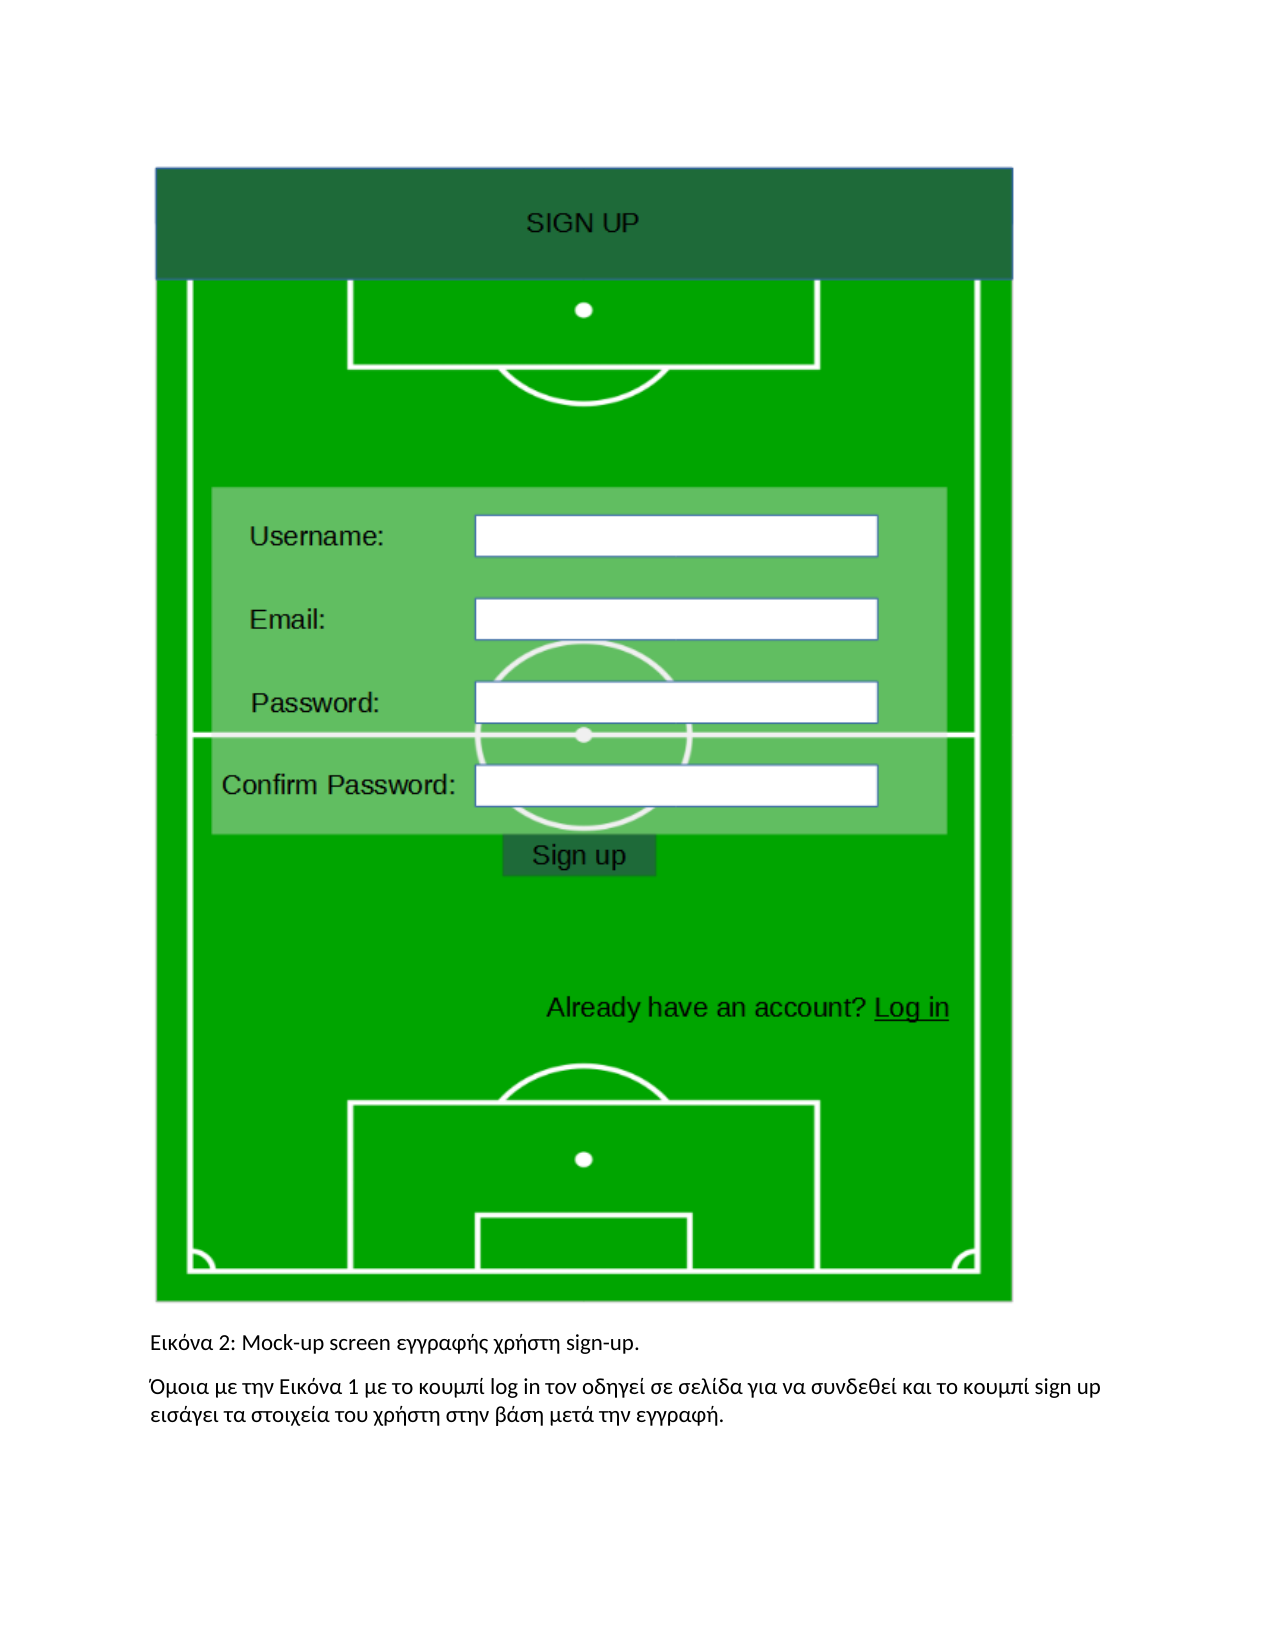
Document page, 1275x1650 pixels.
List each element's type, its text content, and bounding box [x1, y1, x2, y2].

text Εικόνα 2: Mock-up screen εγγραφής χρήστη sign-up. [150, 1328, 1125, 1356]
text Όμοια με την Εικόνα 1 με το κουμπί log in τον οδηγεί σε σελίδα για να συνδεθεί και το κουμπί sign up εισάγει τα στοιχεία του χρήστη στην βάση μετά την εγγραφή. [150, 1372, 1125, 1428]
